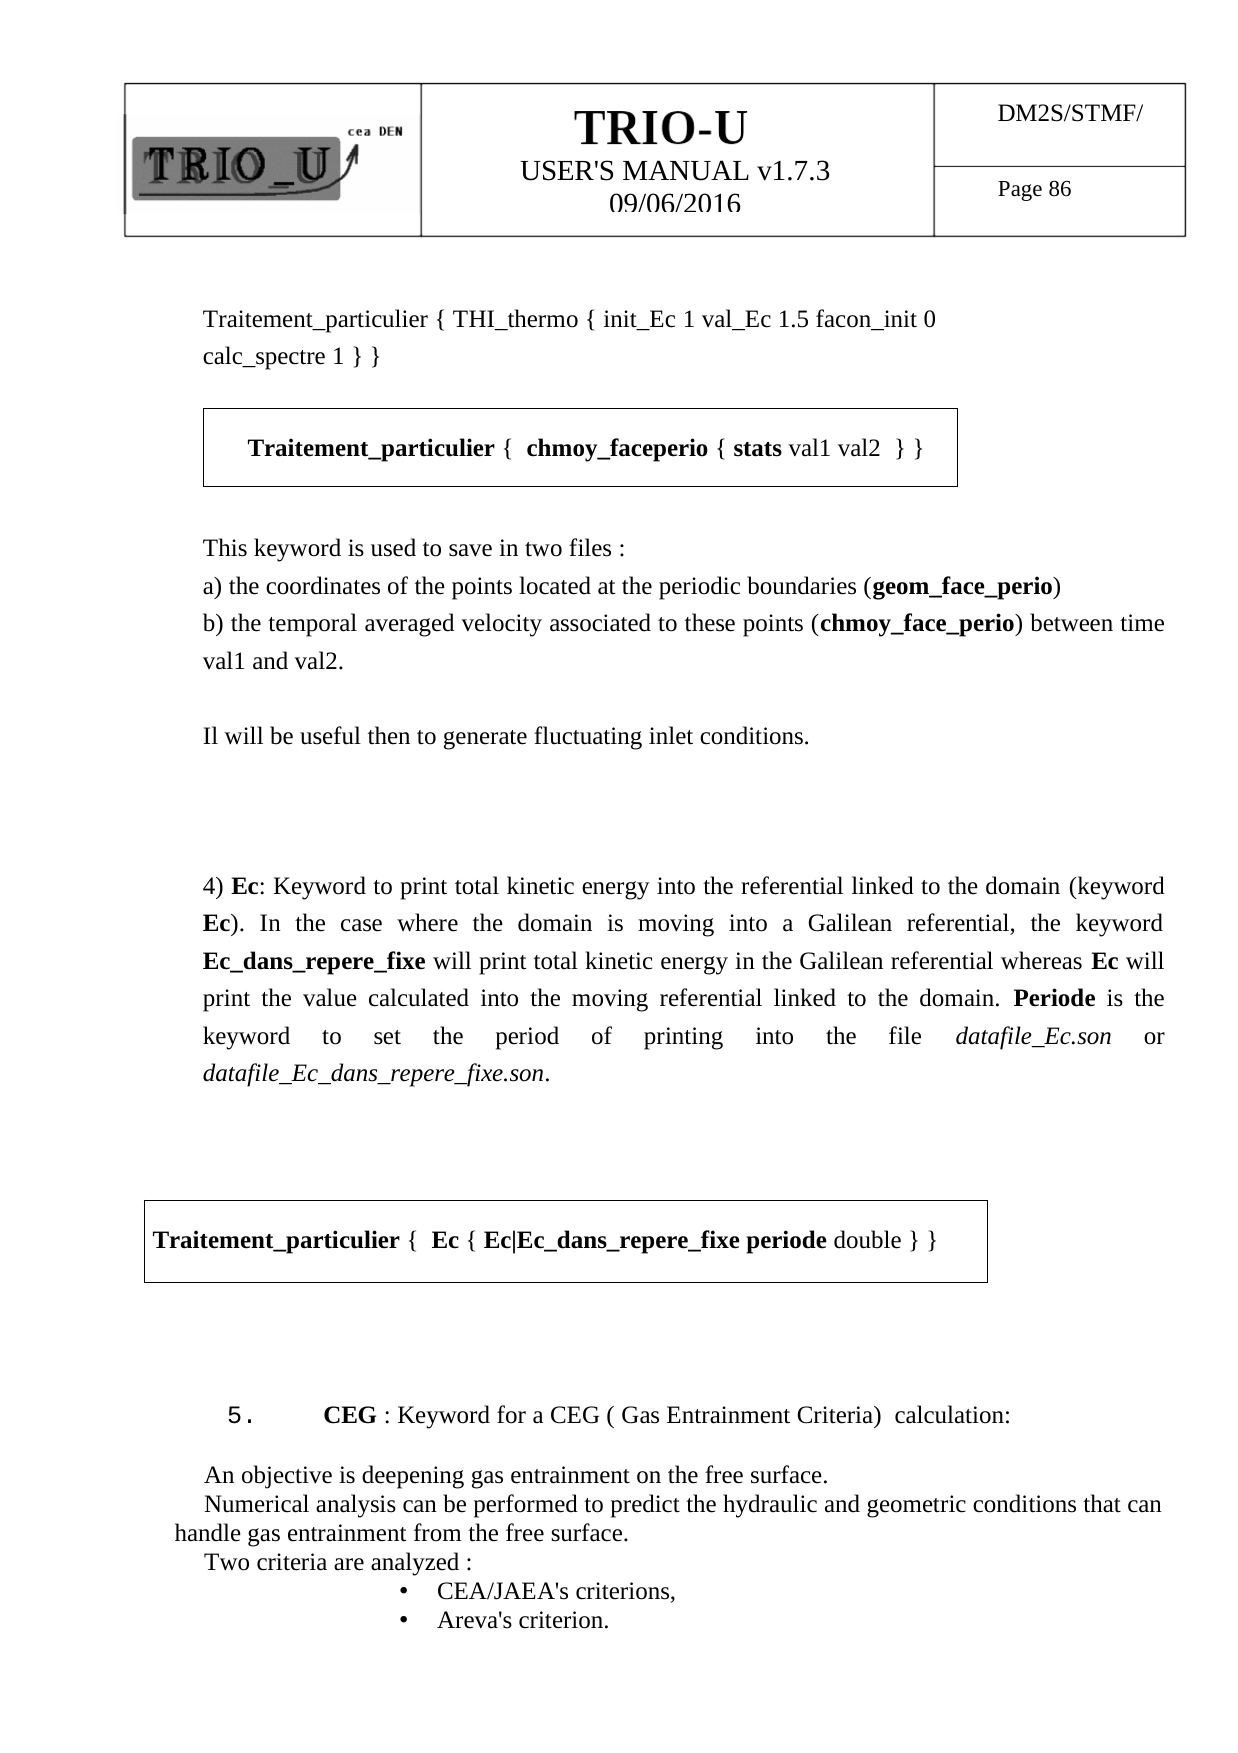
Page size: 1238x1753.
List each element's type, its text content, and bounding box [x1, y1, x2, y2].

list CEG : Keyword for a CEG ( Gas Entrainment Criteria) calculation: [212, 1399, 1196, 1431]
table_header Traitement_particulier { chmoy_faceperio { stats val1 val2 } } [204, 409, 957, 486]
text Traitement_particulier { THI_thermo { init_Ec 1 val_Ec 1.5 facon_init 0 [203, 295, 1165, 333]
text b) the temporal averaged velocity associated to these points (chmoy_face_perio) between time val1 and val2. [203, 599, 1165, 674]
text a) the coordinates of the points located at the periodic boundaries (geom_face_perio) [203, 562, 1165, 599]
text calc_spectre 1 } } [203, 333, 1165, 370]
text Numerical analysis can be performed to predict the hydraulic and geometric conditions that can handle gas entrainment from the free surface. [174, 1489, 1196, 1547]
text 4) Ec: Keyword to print total kinetic energy into the referential linked to the domain (keyword Ec). In the case where the domain is moving into a Galilean referential, the keyword Ec_dans_repere_fixe will print total kinetic energy in the Galilean referential whereas Ec will print the value calculated into the moving referential linked to the domain. Periode is the keyword to set the period of printing into the file datafile_Ec.son or datafile_Ec_dans_repere_fixe.son. [203, 862, 1165, 1087]
text Il will be useful then to generate fluctuating inlet conditions. [203, 712, 1165, 749]
text An objective is deepening gas entrainment on the free surface. [174, 1460, 1196, 1489]
table_header Traitement_particulier { Ec { Ec|Ec_dans_repere_fixe periode double } } [145, 1201, 987, 1282]
list CEA/JAEA's criterions, [399, 1576, 1196, 1605]
list Areva's criterion. [399, 1605, 1196, 1634]
text This keyword is used to save in two files : [203, 524, 1165, 562]
text Two criteria are analyzed : [174, 1547, 1196, 1576]
